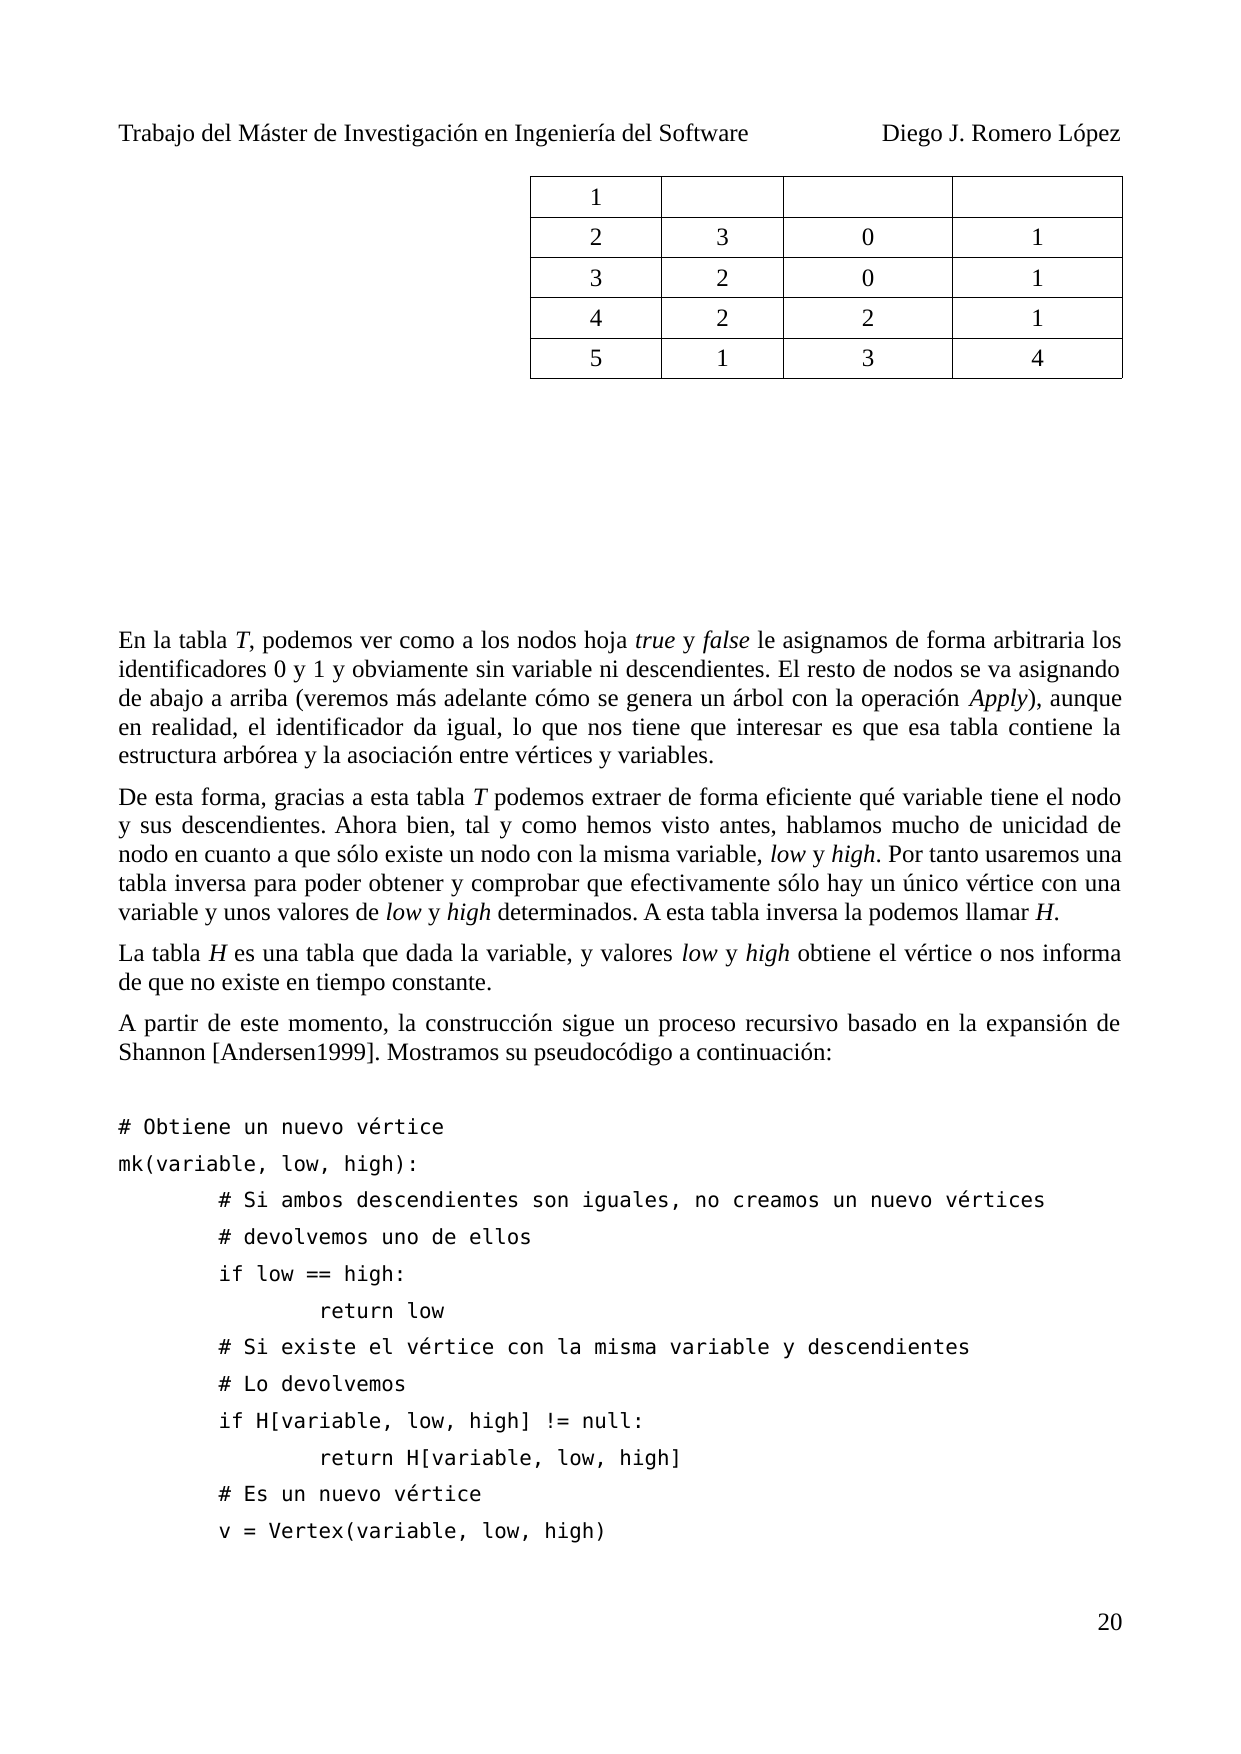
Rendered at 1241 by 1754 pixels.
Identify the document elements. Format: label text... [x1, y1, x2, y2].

text return H[variable, low, high] [118, 1446, 1122, 1470]
text # Obtiene un nuevo vértice [118, 1115, 1122, 1139]
table_cell 3 [784, 339, 952, 378]
text # Si existe el vértice con la misma variable y descendientes [118, 1335, 1122, 1360]
table_cell 5 [531, 339, 661, 378]
table_cell 2 [662, 298, 783, 338]
table_cell 3 [531, 258, 661, 297]
table_cell [662, 177, 783, 217]
text A partir de este momento, la construcción sigue un proceso recursivo basado en la expansión de Shannon [Andersen1999]. Mostramos su pseudocódigo a continuación: [118, 1008, 1122, 1066]
text En la tabla T, podemos ver como a los nodos hoja true y false le asignamos de forma arbitraria los identificadores 0 y 1 y obviamente sin variable ni descendientes. El resto de nodos se va asignando de abajo a arriba (veremos más adelante cómo se genera un árbol con la operación Apply), aunque en realidad, el identificador da igual, lo que nos tiene que interesar es que esa tabla contiene la estructura arbórea y la asociación entre vértices y variables. [118, 626, 1122, 769]
table_cell 1 [662, 339, 783, 378]
text if H[variable, low, high] != null: [118, 1409, 1122, 1433]
table_cell 1 [531, 177, 661, 217]
text return low [118, 1299, 1122, 1323]
table_cell 4 [953, 339, 1122, 378]
table_cell 1 [953, 298, 1122, 338]
text La tabla H es una tabla que dada la variable, y valores low y high obtiene el vértice o nos informa de que no existe en tiempo constante. [118, 938, 1122, 996]
table_cell 2 [662, 258, 783, 297]
table_cell 0 [784, 258, 952, 297]
text De esta forma, gracias a esta tabla T podemos extraer de forma eficiente qué variable tiene el nodo y sus descendientes. Ahora bien, tal y como hemos visto antes, hablamos mucho de unicidad de nodo en cuanto a que sólo existe un nodo con la misma variable, low y high. Por tanto usaremos una tabla inversa para poder obtener y comprobar que efectivamente sólo hay un único vértice con una variable y unos valores de low y high determinados. A esta tabla inversa la podemos llamar H. [118, 782, 1122, 926]
text # Es un nuevo vértice [118, 1482, 1122, 1507]
text v = Vertex(variable, low, high) [118, 1519, 1122, 1543]
table_cell 1 [953, 218, 1122, 257]
text mk(variable, low, high): [118, 1152, 1122, 1176]
table_cell [784, 177, 952, 217]
table_cell 2 [531, 218, 661, 257]
table_cell 0 [784, 218, 952, 257]
text if low == high: [118, 1262, 1122, 1286]
text # Lo devolvemos [118, 1372, 1122, 1396]
text # Si ambos descendientes son iguales, no creamos un nuevo vértices [118, 1188, 1122, 1213]
text # devolvemos uno de ellos [118, 1225, 1122, 1249]
table_cell 3 [662, 218, 783, 257]
table_cell [953, 177, 1122, 217]
table_cell 4 [531, 298, 661, 338]
table_cell 1 [953, 258, 1122, 297]
table_cell 2 [784, 298, 952, 338]
